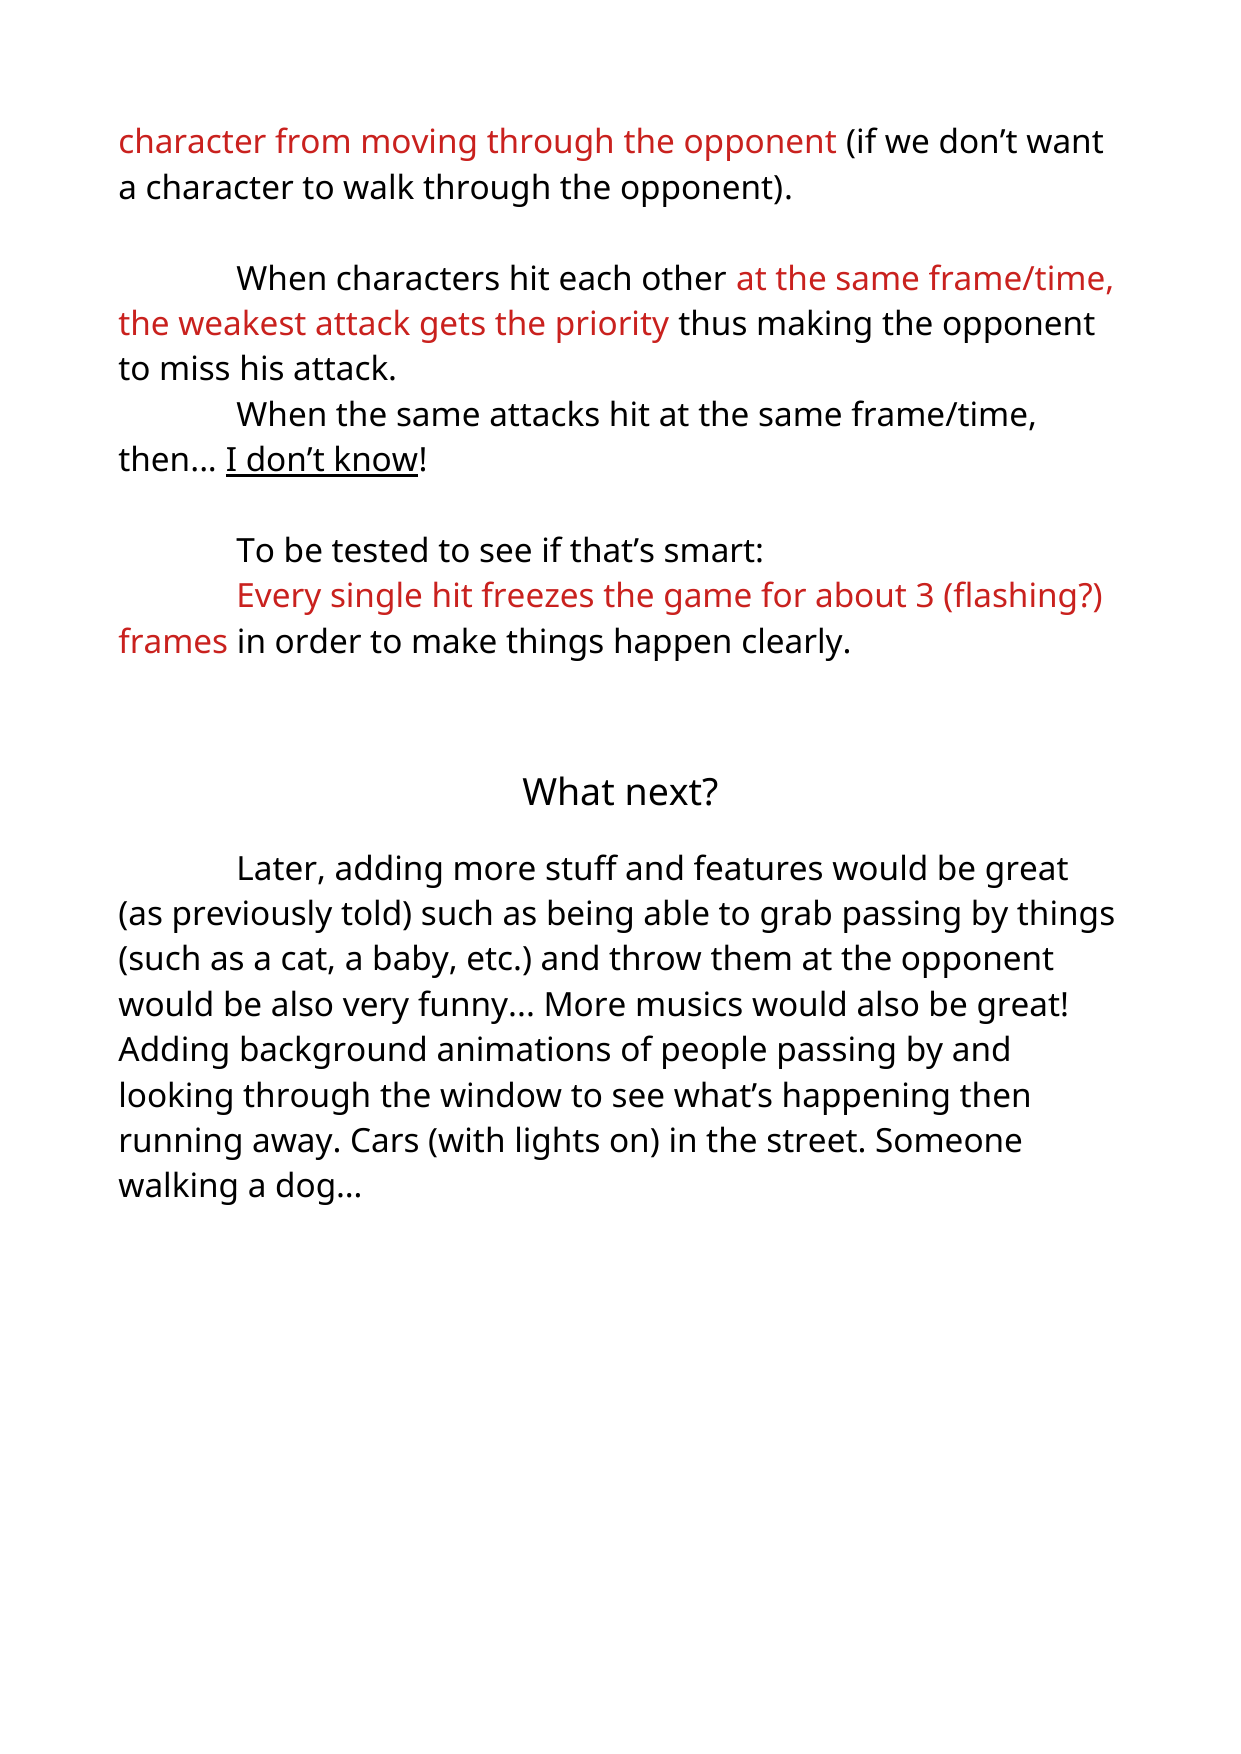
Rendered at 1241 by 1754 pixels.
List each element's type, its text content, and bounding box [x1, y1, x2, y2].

text Later, adding more stuff and features would be great (as previously told) such as being able to grab passing by things (such as a cat, a baby, etc.) and throw them at the opponent would be also very funny... More musics would also be great! [118, 844, 1122, 1026]
text Adding background animations of people passing by and looking through the window to see what’s happening then running away. Cars (with lights on) in the street. Someone walking a dog… [118, 1026, 1122, 1208]
text When the same attacks hit at the same frame/time, then... I don’t know! [118, 391, 1122, 481]
text When characters hit each other at the same frame/time, the weakest attack gets the priority thus making the opponent to miss his attack. [118, 254, 1122, 391]
text character from moving through the opponent (if we don’t want a character to walk through the opponent). [118, 118, 1122, 209]
text To be tested to see if that’s smart: [118, 527, 1122, 572]
text What next? [118, 765, 1122, 816]
text Every single hit freezes the game for about 3 (flashing?) frames in order to make things happen clearly. [118, 572, 1122, 663]
